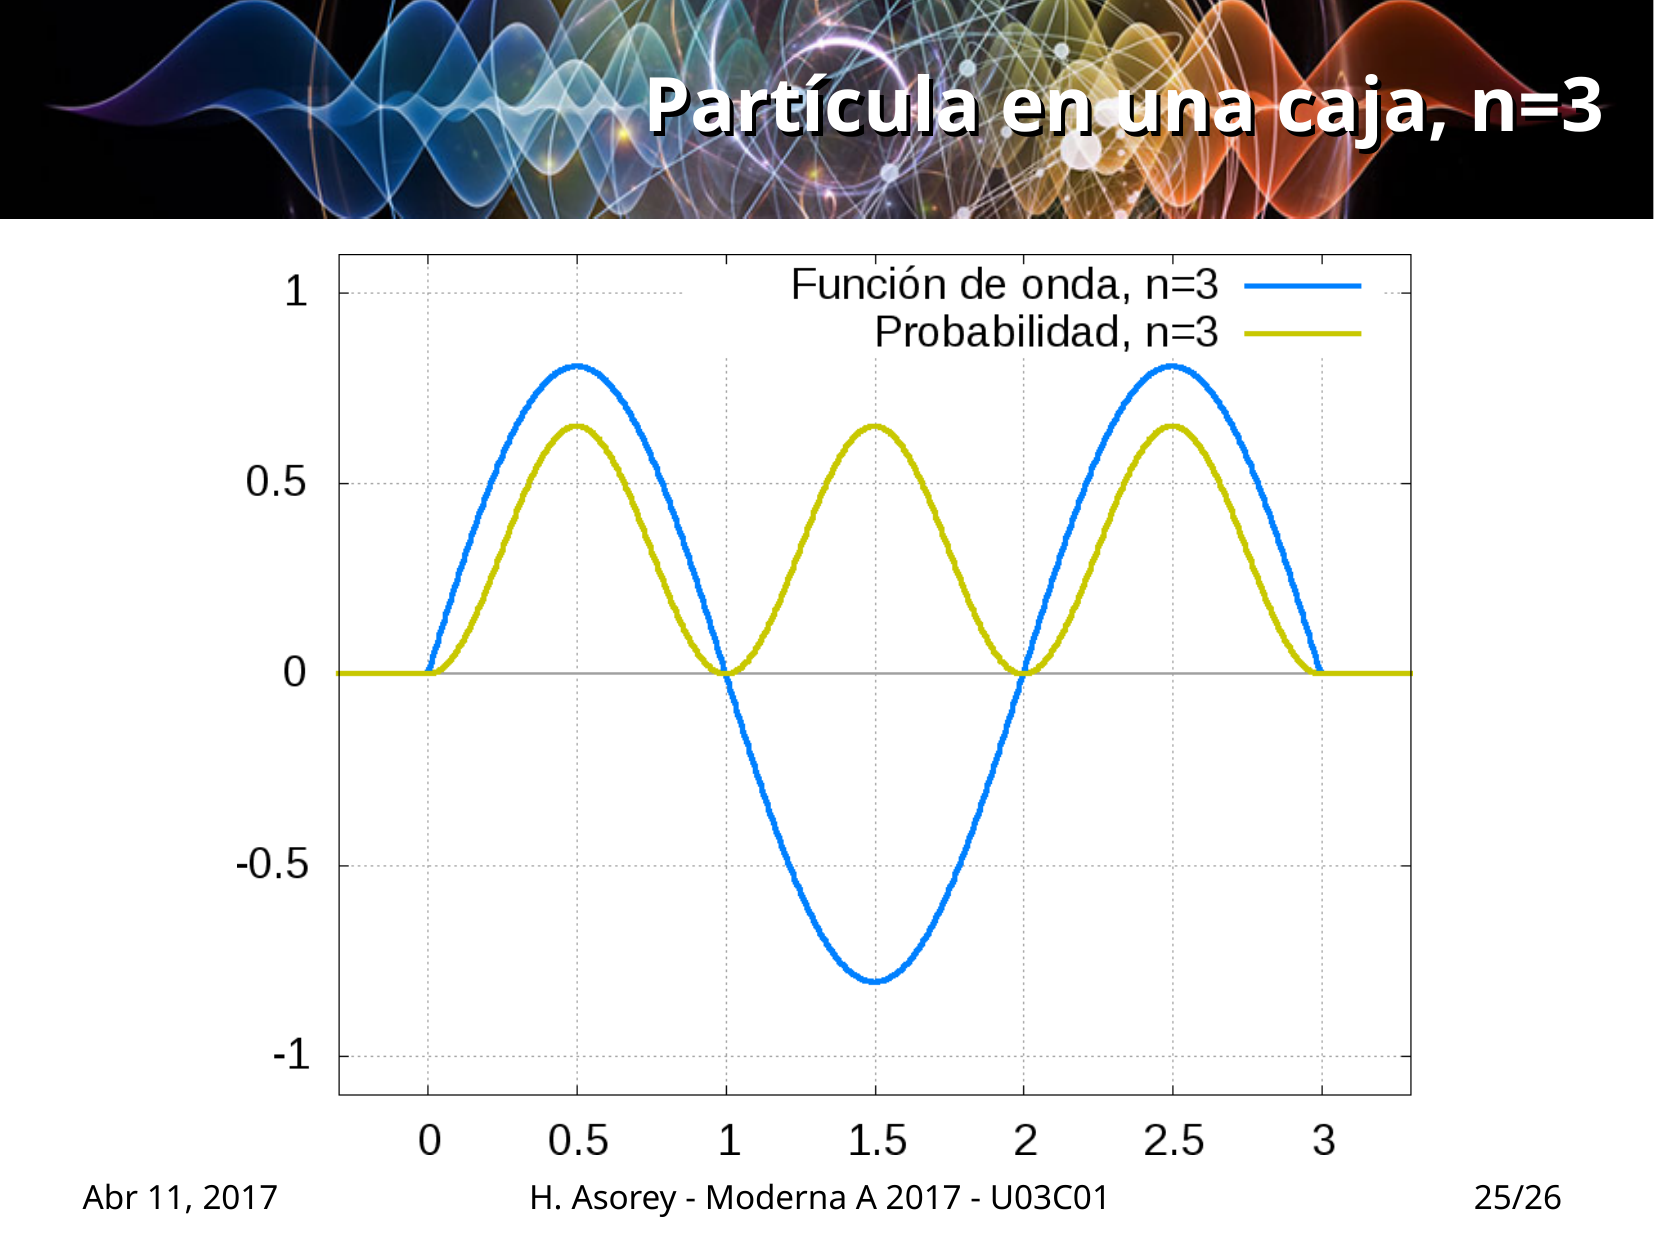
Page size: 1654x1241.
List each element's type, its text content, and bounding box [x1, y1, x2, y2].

title Partícula en una caja, n=3 [45, 15, 1606, 191]
picture [237, 254, 1413, 1156]
picture [0, 0, 1654, 219]
